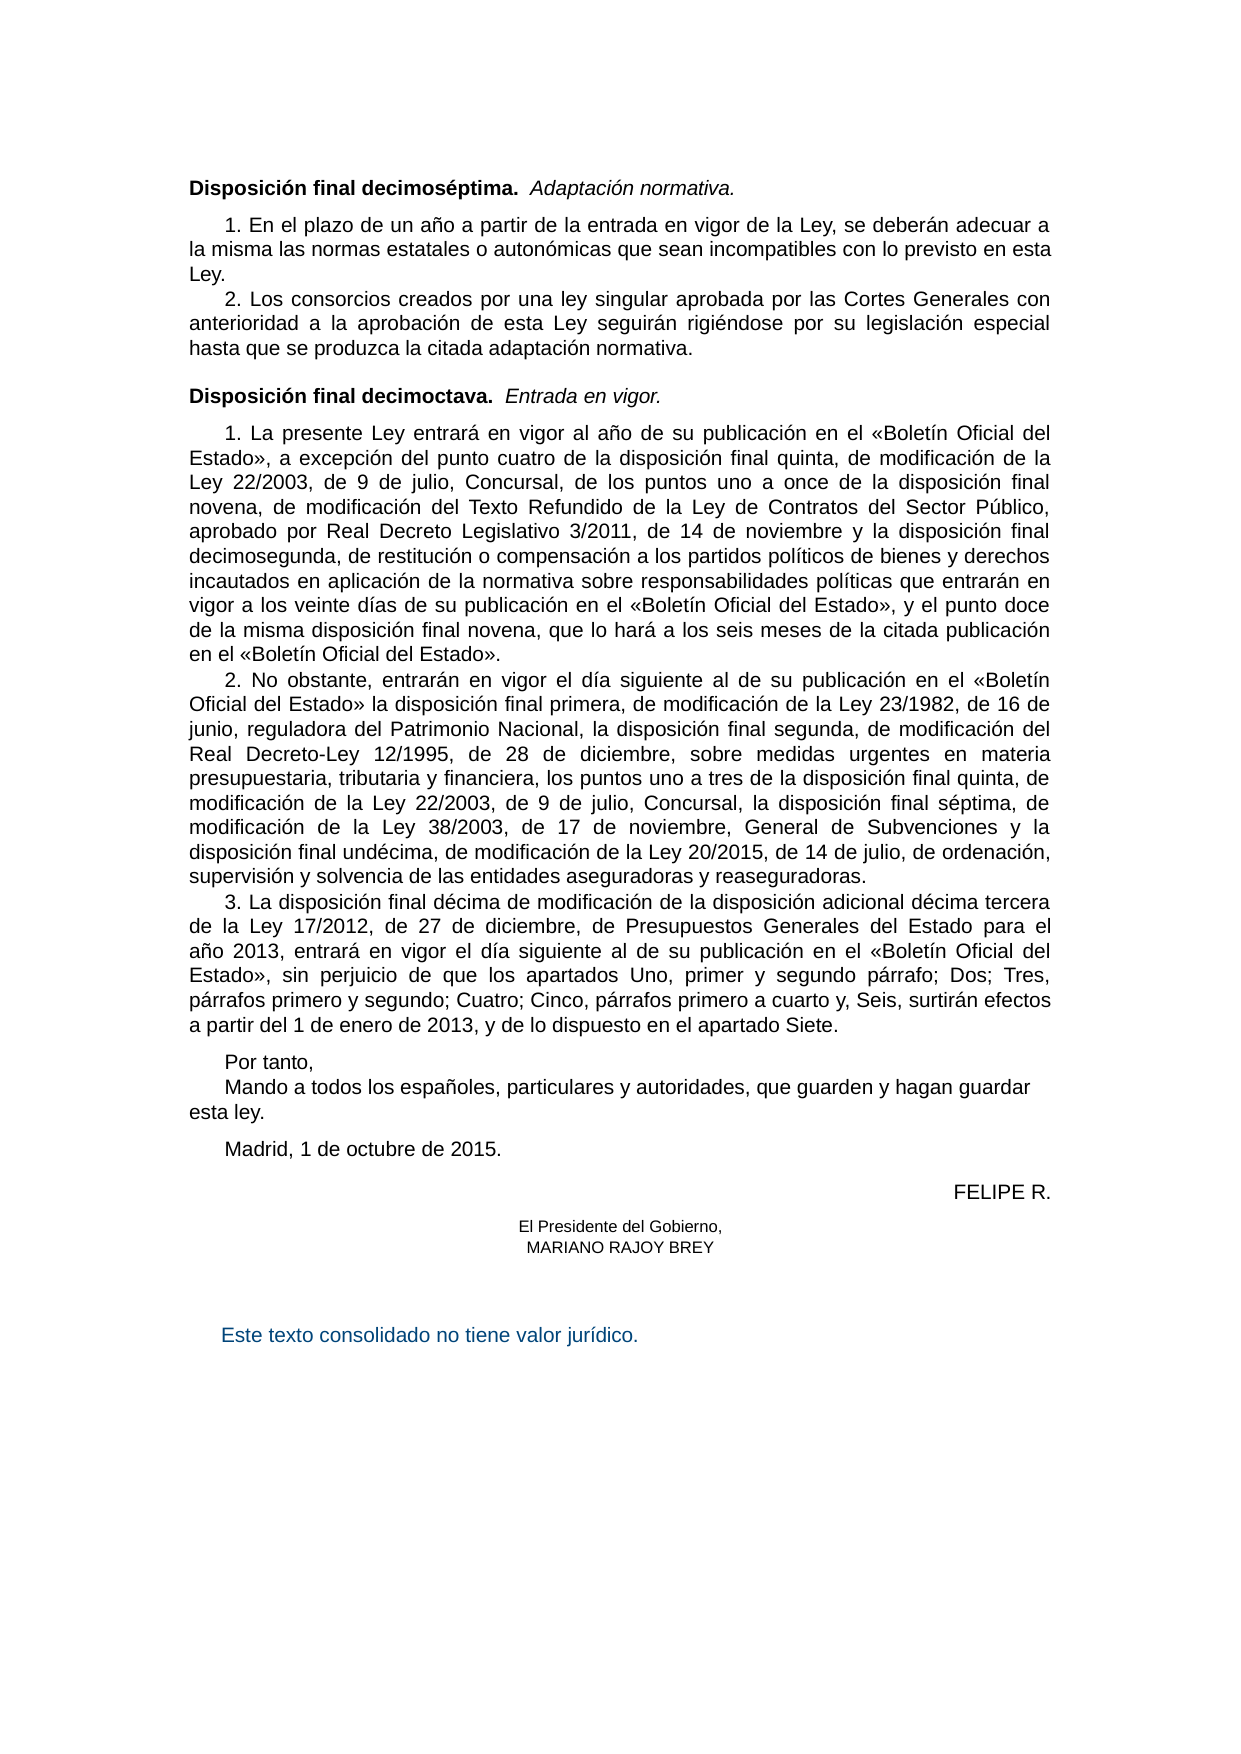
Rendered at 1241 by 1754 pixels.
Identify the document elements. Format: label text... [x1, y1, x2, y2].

text Disposición final decimoséptima. Adaptación normativa. [189, 176, 1167, 200]
text El Presidente del Gobierno, MARIANO RAJOY BREY [511, 1217, 729, 1257]
text Este texto consolidado no tiene valor jurídico. [221, 1323, 1167, 1347]
text Madrid, 1 de octubre de 2015. [224, 1137, 1167, 1161]
text Mando a todos los españoles, particulares y autoridades, que guarden y hagan guardar esta ley. [189, 1075, 1051, 1124]
text Disposición final decimoctava. Entrada en vigor. [189, 384, 1167, 408]
list La presente Ley entrará en vigor al año de su publicación en el «Boletín Oficial del Estado», a excepción del punto cuatro de la disposición final quinta, de modificación de la Ley 22/2003, de 9 de julio, Concursal, de los puntos uno a once de la disposición final novena, de modificación del Texto Refundido de la Ley de Contratos del Sector Público, aprobado por Real Decreto Legislativo 3/2011, de 14 de noviembre y la disposición final decimosegunda, de restitución o compensación a los partidos políticos de bienes y derechos incautados en aplicación de la normativa sobre responsabilidades políticas que entrarán en vigor a los veinte días de su publicación en el «Boletín Oficial del Estado», y el punto doce de la misma disposición final novena, que lo hará a los seis meses de la citada publicación en el «Boletín Oficial del Estado». [189, 421, 1052, 666]
list En el plazo de un año a partir de la entrada en vigor de la Ley, se deberán adecuar a la misma las normas estatales o autonómicas que sean incompatibles con lo previsto en esta Ley. [189, 212, 1052, 286]
list No obstante, entrarán en vigor el día siguiente al de su publicación en el «Boletín Oficial del Estado» la disposición final primera, de modificación de la Ley 23/1982, de 16 de junio, reguladora del Patrimonio Nacional, la disposición final segunda, de modificación del Real Decreto-Ley 12/1995, de 28 de diciembre, sobre medidas urgentes en materia presupuestaria, tributaria y financiera, los puntos uno a tres de la disposición final quinta, de modificación de la Ley 22/2003, de 9 de julio, Concursal, la disposición final séptima, de modificación de la Ley 38/2003, de 17 de noviembre, General de Subvenciones y la disposición final undécima, de modificación de la Ley 20/2015, de 14 de julio, de ordenación, supervisión y solvencia de las entidades aseguradoras y reaseguradoras. [189, 668, 1052, 888]
list Los consorcios creados por una ley singular aprobada por las Cortes Generales con anterioridad a la aprobación de esta Ley seguirán rigiéndose por su legislación especial hasta que se produzca la citada adaptación normativa. [189, 287, 1051, 360]
text FELIPE R. [154, 1180, 1051, 1204]
text Por tanto, [224, 1050, 1167, 1074]
list La disposición final décima de modificación de la disposición adicional décima tercera de la Ley 17/2012, de 27 de diciembre, de Presupuestos Generales del Estado para el año 2013, entrará en vigor el día siguiente al de su publicación en el «Boletín Oficial del Estado», sin perjuicio de que los apartados Uno, primer y segundo párrafo; Dos; Tres, párrafos primero y segundo; Cuatro; Cinco, párrafos primero a cuarto y, Seis, surtirán efectos a partir del 1 de enero de 2013, y de lo dispuesto en el apartado Siete. [189, 889, 1051, 1036]
